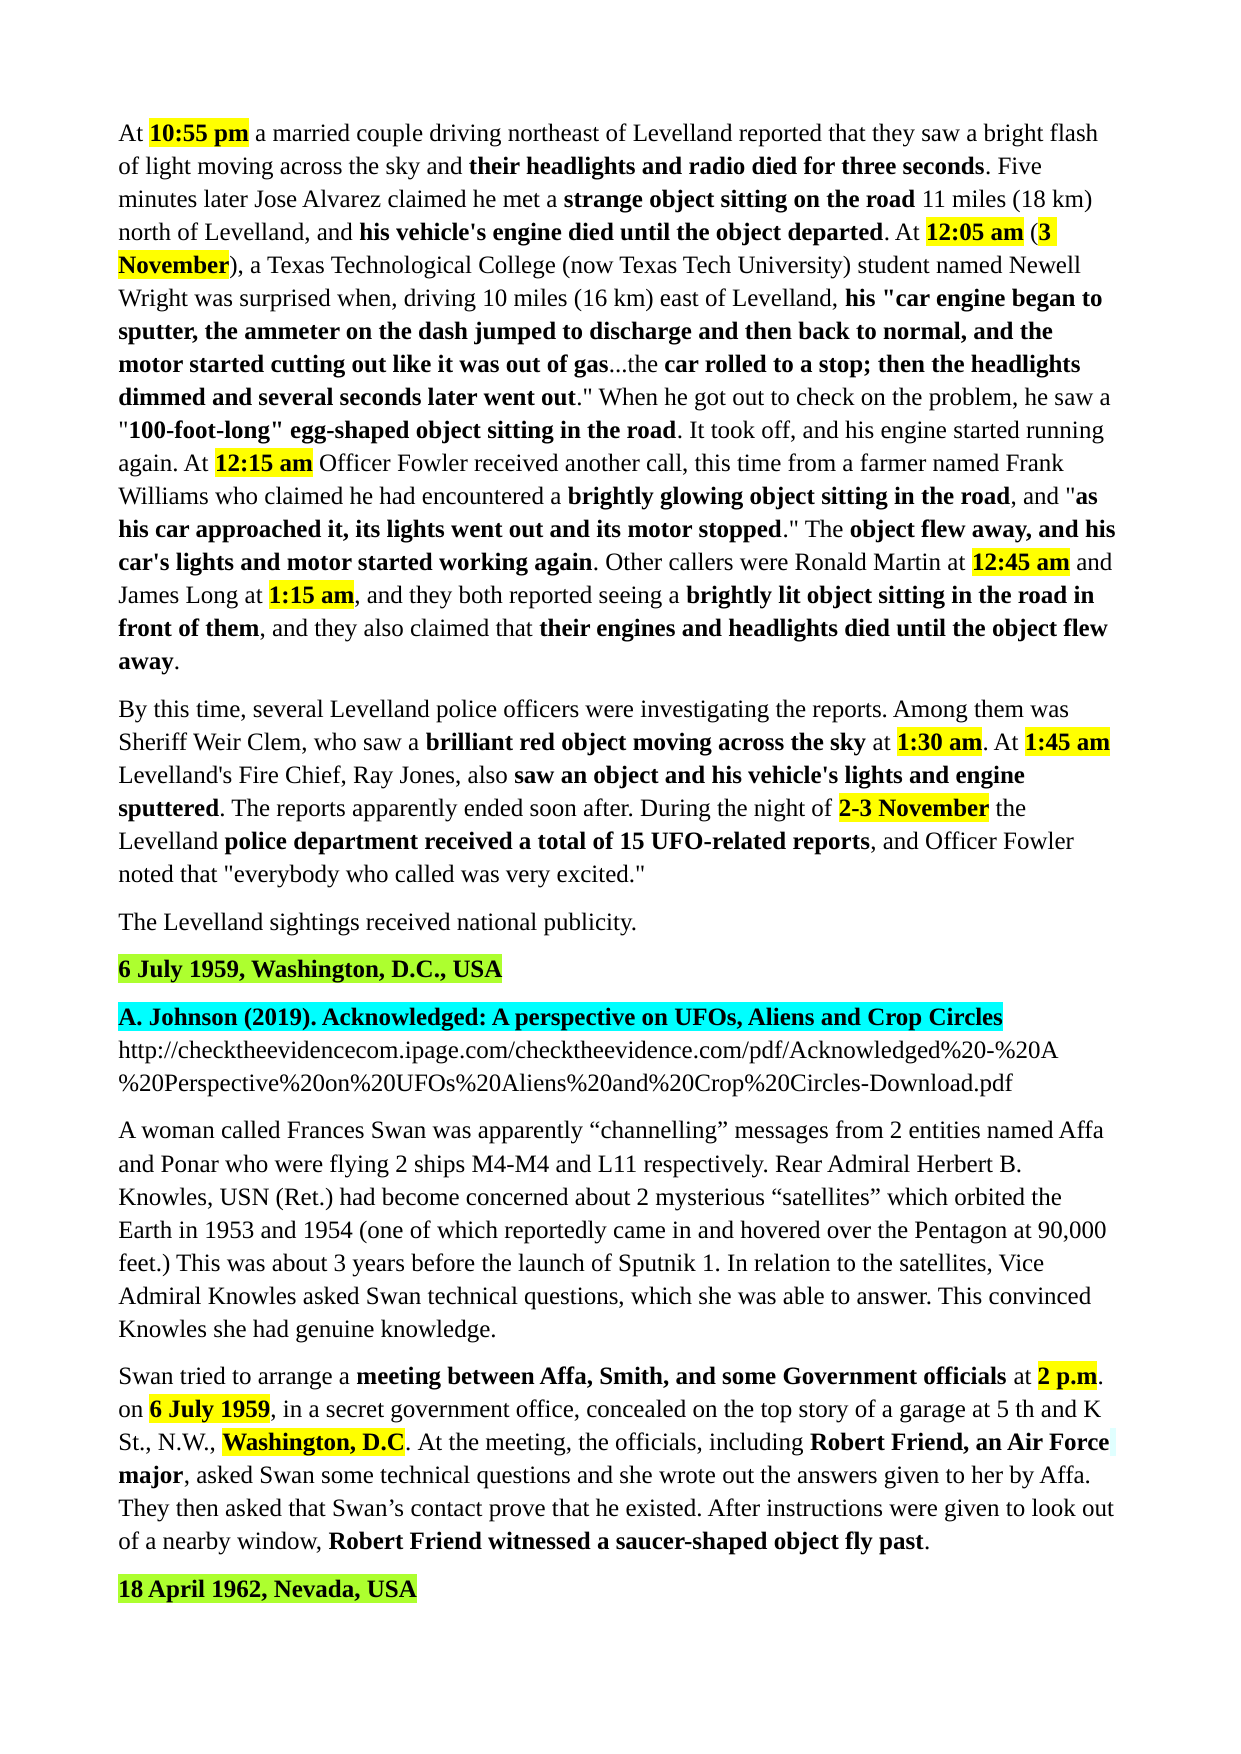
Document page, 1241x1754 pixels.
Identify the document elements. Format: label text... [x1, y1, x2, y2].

text At 10:55 pm a married couple driving northeast of Levelland reported that they saw a bright flash of light moving across the sky and their headlights and radio died for three seconds. Five minutes later Jose Alvarez claimed he met a strange object sitting on the road 11 miles (18 km) north of Levelland, and his vehicle's engine died until the object departed. At 12:05 am (3 November), a Texas Technological College (now Texas Tech University) student named Newell Wright was surprised when, driving 10 miles (16 km) east of Levelland, his "car engine began to sputter, the ammeter on the dash jumped to discharge and then back to normal, and the motor started cutting out like it was out of gas...the car rolled to a stop; then the headlights dimmed and several seconds later went out." When he got out to check on the problem, he saw a "100-foot-long" egg-shaped object sitting in the road. It took off, and his engine started running again. At 12:15 am Officer Fowler received another call, this time from a farmer named Frank Williams who claimed he had encountered a brightly glowing object sitting in the road, and "as his car approached it, its lights went out and its motor stopped." The object flew away, and his car's lights and motor started working again. Other callers were Ronald Martin at 12:45 am and James Long at 1:15 am, and they both reported seeing a brightly lit object sitting in the road in front of them, and they also claimed that their engines and headlights died until the object flew away. [118, 118, 1122, 675]
text A. Johnson (2019). Acknowledged: A perspective on UFOs, Aliens and Crop Circles http://checktheevidencecom.ipage.com/checktheevidence.com/pdf/Acknowledged%20-%20A%20Perspective%20on%20UFOs%20Aliens%20and%20Crop%20Circles-Download.pdf [118, 1002, 1122, 1097]
text Swan tried to arrange a meeting between Affa, Smith, and some Government officials at 2 p.m. on 6 July 1959, in a secret government office, concealed on the top story of a garage at 5 th and K St., N.W., Washington, D.C. At the meeting, the officials, including Robert Friend, an Air Force major, asked Swan some technical questions and she wrote out the answers given to her by Affa. They then asked that Swan’s contact prove that he existed. After instructions were given to look out of a nearby window, Robert Friend witnessed a saucer-shaped object fly past. [118, 1361, 1122, 1555]
text By this time, several Levelland police officers were investigating the reports. Among them was Sheriff Weir Clem, who saw a brilliant red object moving across the sky at 1:30 am. At 1:45 am Levelland's Fire Chief, Ray Jones, also saw an object and his vehicle's lights and engine sputtered. The reports apparently ended soon after. During the night of 2-3 November the Levelland police department received a total of 15 UFO-related reports, and Officer Fowler noted that "everybody who called was very excited." [118, 694, 1122, 888]
text The Levelland sightings received national publicity. [118, 907, 1122, 936]
text 18 April 1962, Nevada, USA [118, 1574, 1122, 1603]
text A woman called Frances Swan was apparently “channelling” messages from 2 entities named Affa and Ponar who were flying 2 ships M4-M4 and L11 respectively. Rear Admiral Herbert B. Knowles, USN (Ret.) had become concerned about 2 mysterious “satellites” which orbited the Earth in 1953 and 1954 (one of which reportedly came in and hovered over the Pentagon at 90,000 feet.) This was about 3 years before the launch of Sputnik 1. In relation to the satellites, Vice Admiral Knowles asked Swan technical questions, which she was able to answer. This convinced Knowles she had genuine knowledge. [118, 1116, 1122, 1342]
text 6 July 1959, Washington, D.C., USA [118, 954, 1122, 983]
